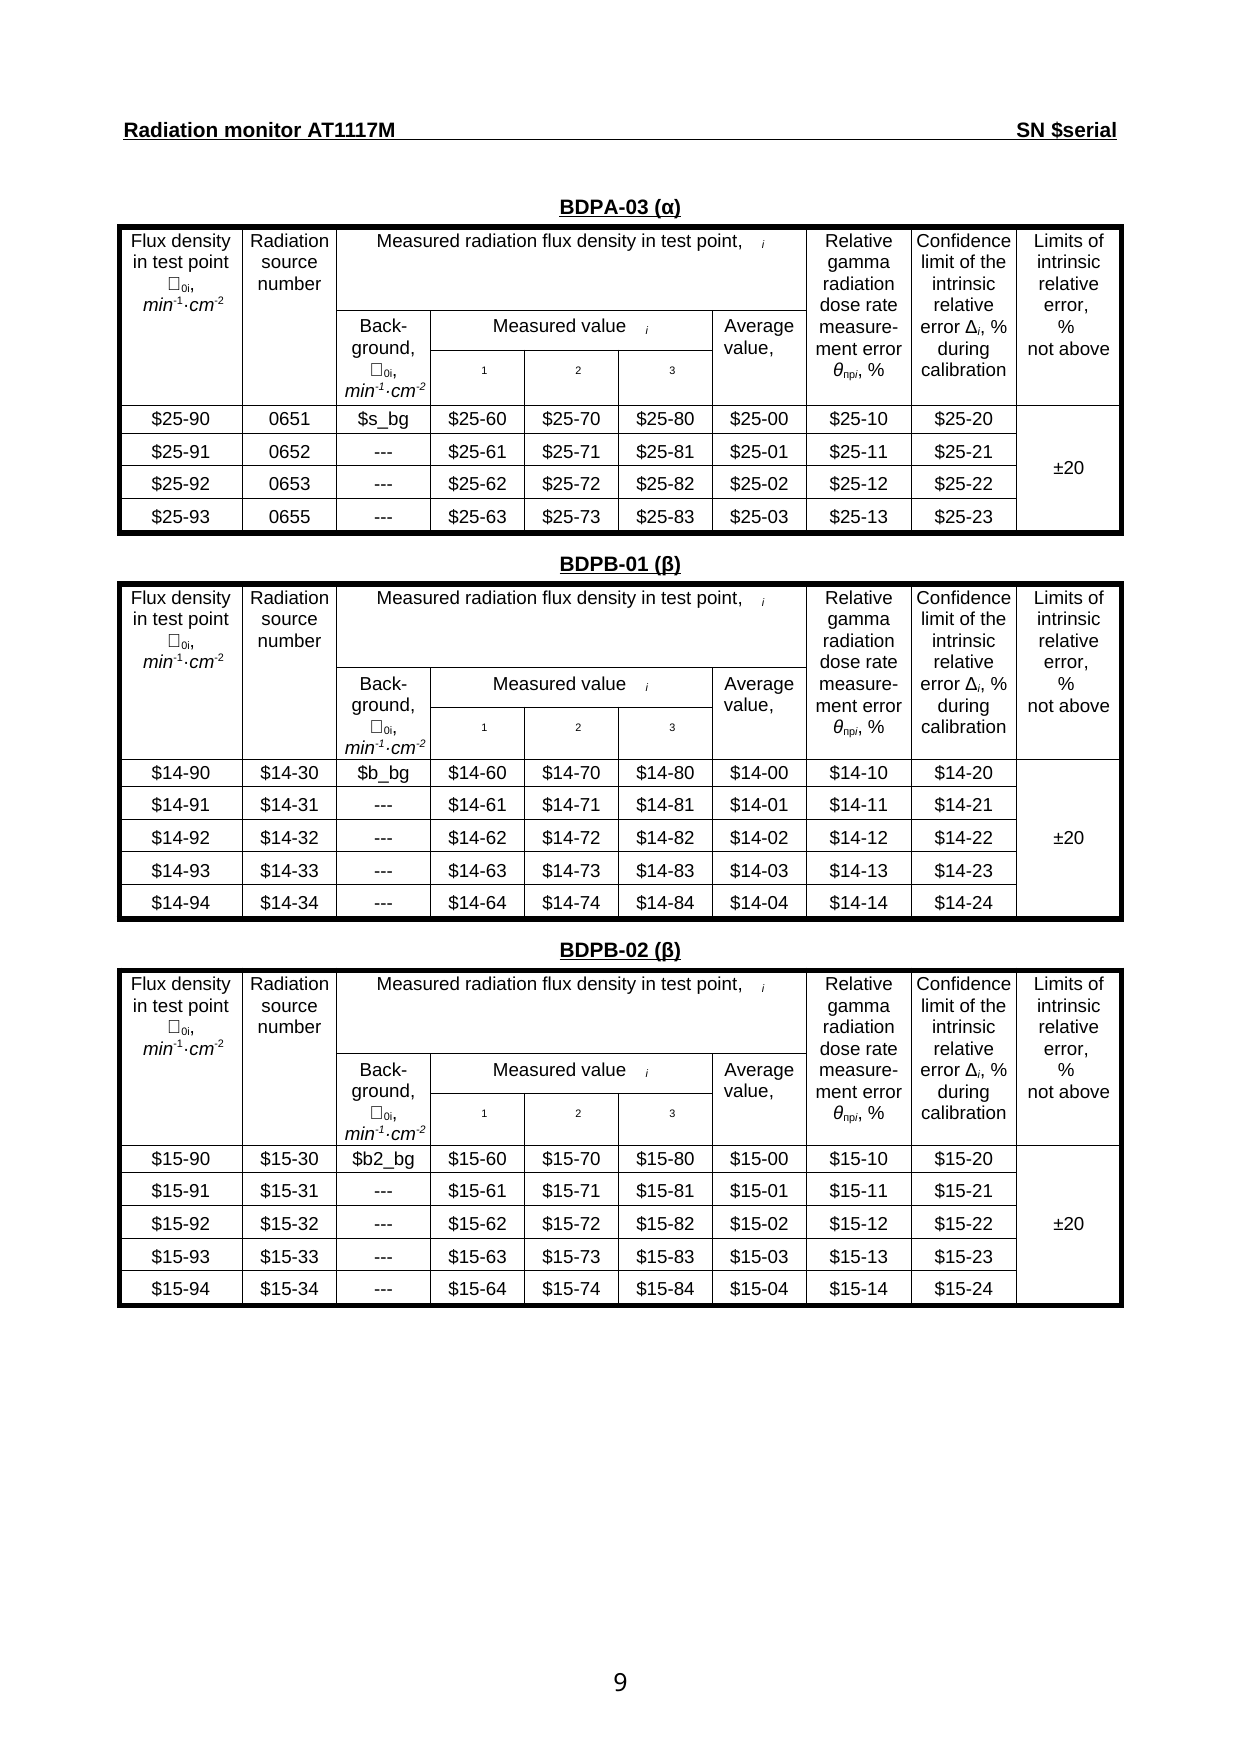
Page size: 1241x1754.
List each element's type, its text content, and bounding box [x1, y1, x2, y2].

table_cell $25-91 [122, 434, 242, 465]
table_cell $25-10 [807, 406, 911, 432]
table_cell $s_bg [337, 406, 430, 432]
table_cell $15-60 [431, 1146, 524, 1172]
table_cell $14-74 [525, 885, 618, 916]
table_cell Back-ground, 0i, min-1·cm-2 [337, 668, 430, 758]
table_cell 1 [431, 351, 524, 405]
table_cell --- [337, 1239, 430, 1270]
table_cell $15-12 [807, 1206, 911, 1237]
table_cell $14-31 [243, 787, 336, 819]
table_cell $14-63 [431, 852, 524, 884]
table_cell Limits of intrinsic relative error, % not above [1017, 973, 1119, 1145]
table_cell $15-84 [619, 1271, 712, 1303]
table_cell Confidence limit of the intrinsic relative error Δi, % during calibration [912, 230, 1016, 405]
table_cell $14-00 [713, 760, 806, 786]
table_cell --- [337, 885, 430, 916]
table_cell $15-74 [525, 1271, 618, 1303]
table_cell $15-90 [122, 1146, 242, 1172]
table_header BDPA-03 (α) [119, 179, 1121, 224]
table_cell $25-61 [431, 434, 524, 465]
table_cell $14-71 [525, 787, 618, 819]
table_cell $25-62 [431, 466, 524, 498]
table_cell $25-01 [713, 434, 806, 465]
table_cell $14-61 [431, 787, 524, 819]
table_cell $14-04 [713, 885, 806, 916]
table_cell $14-81 [619, 787, 712, 819]
table_cell --- [337, 499, 430, 530]
table_cell $25-60 [431, 406, 524, 432]
table_cell $15-70 [525, 1146, 618, 1172]
table_cell $25-12 [807, 466, 911, 498]
table_cell $25-71 [525, 434, 618, 465]
table_cell $25-81 [619, 434, 712, 465]
table_cell 0652 [243, 434, 336, 465]
table_cell $14-14 [807, 885, 911, 916]
table_cell $15-24 [912, 1271, 1016, 1303]
table_cell Back-ground, 0i, min-1·cm-2 [337, 311, 430, 405]
table_cell 1 [431, 1094, 524, 1145]
table_cell $14-24 [912, 885, 1016, 916]
table_cell Measured value i [431, 1054, 712, 1093]
table_cell $25-20 [912, 406, 1016, 432]
table_cell $14-13 [807, 852, 911, 884]
table_cell $15-14 [807, 1271, 911, 1303]
table_cell $15-33 [243, 1239, 336, 1270]
table_cell Relative gamma radiation dose rate measure-ment error θпрi, % [807, 587, 911, 758]
table_cell $14-90 [122, 760, 242, 786]
table_cell $15-81 [619, 1173, 712, 1205]
table_cell Radiation source number [243, 973, 336, 1145]
table_cell $14-94 [122, 885, 242, 916]
table_cell 1 [431, 708, 524, 758]
table_cell Confidence limit of the intrinsic relative error Δi, % during calibration [912, 973, 1016, 1145]
table_cell $14-73 [525, 852, 618, 884]
table_cell Average value,  [713, 668, 806, 758]
table_cell $15-64 [431, 1271, 524, 1303]
table_cell $15-13 [807, 1239, 911, 1270]
table_cell 0655 [243, 499, 336, 530]
table_cell $15-83 [619, 1239, 712, 1270]
table_cell --- [337, 434, 430, 465]
table_cell $15-62 [431, 1206, 524, 1237]
table_cell $14-60 [431, 760, 524, 786]
table_cell $14-91 [122, 787, 242, 819]
table_cell $b2_bg [337, 1146, 430, 1172]
table_cell $15-91 [122, 1173, 242, 1205]
table_cell $14-93 [122, 852, 242, 884]
table_cell $14-64 [431, 885, 524, 916]
table_cell Flux density in test point 0i, min-1·cm-2 [122, 973, 242, 1145]
table_cell $b_bg [337, 760, 430, 786]
table_cell Flux density in test point 0i, min-1·cm-2 [122, 230, 242, 405]
table_cell Average value,  [713, 311, 806, 405]
table_cell $15-00 [713, 1146, 806, 1172]
table_cell Measured value i [431, 668, 712, 707]
table_cell $25-72 [525, 466, 618, 498]
table_cell Limits of intrinsic relative error, % not above [1017, 587, 1119, 758]
table_cell $15-61 [431, 1173, 524, 1205]
table_cell $15-22 [912, 1206, 1016, 1237]
table_cell $25-80 [619, 406, 712, 432]
table_cell $15-10 [807, 1146, 911, 1172]
table_cell 3 [619, 351, 712, 405]
table_cell $15-23 [912, 1239, 1016, 1270]
table_cell $14-80 [619, 760, 712, 786]
table_cell $14-10 [807, 760, 911, 786]
table_cell --- [337, 852, 430, 884]
table_cell $14-21 [912, 787, 1016, 819]
table_cell 0653 [243, 466, 336, 498]
table_cell $25-00 [713, 406, 806, 432]
table_cell $14-32 [243, 820, 336, 851]
table_cell $15-94 [122, 1271, 242, 1303]
table_cell $25-70 [525, 406, 618, 432]
table_cell $14-62 [431, 820, 524, 851]
table_cell $14-92 [122, 820, 242, 851]
table_cell $25-11 [807, 434, 911, 465]
table_cell $15-63 [431, 1239, 524, 1270]
table_cell $15-20 [912, 1146, 1016, 1172]
table_cell Relative gamma radiation dose rate measure-ment error θпрi, % [807, 973, 911, 1145]
table_cell $25-90 [122, 406, 242, 432]
table_cell $15-72 [525, 1206, 618, 1237]
table_cell $25-21 [912, 434, 1016, 465]
table_cell $25-13 [807, 499, 911, 530]
table_cell 0651 [243, 406, 336, 432]
table_cell Radiation source number [243, 230, 336, 405]
table_cell $15-21 [912, 1173, 1016, 1205]
table_cell $25-92 [122, 466, 242, 498]
table_cell Confidence limit of the intrinsic relative error Δi, % during calibration [912, 587, 1016, 758]
table_cell $14-34 [243, 885, 336, 916]
table_header BDPB-02 (β) [119, 922, 1121, 968]
table_cell $14-20 [912, 760, 1016, 786]
table_header BDPB-01 (β) [119, 536, 1121, 581]
table_cell $15-32 [243, 1206, 336, 1237]
table_cell $15-71 [525, 1173, 618, 1205]
table_cell $25-02 [713, 466, 806, 498]
table_cell $15-04 [713, 1271, 806, 1303]
table_cell $14-02 [713, 820, 806, 851]
table_cell ±20 [1017, 406, 1119, 530]
table_cell $15-82 [619, 1206, 712, 1237]
table_cell $15-80 [619, 1146, 712, 1172]
table_cell Flux density in test point 0i, min-1·cm-2 [122, 587, 242, 758]
table_cell 2 [525, 708, 618, 758]
table_cell --- [337, 1271, 430, 1303]
table_cell $14-84 [619, 885, 712, 916]
table_cell ±20 [1017, 760, 1119, 916]
table_cell 3 [619, 708, 712, 758]
table_cell $25-22 [912, 466, 1016, 498]
table_cell $14-03 [713, 852, 806, 884]
table_cell $25-23 [912, 499, 1016, 530]
table_cell $15-31 [243, 1173, 336, 1205]
table_cell $15-01 [713, 1173, 806, 1205]
table_cell --- [337, 1173, 430, 1205]
table_cell Limits of intrinsic relative error, % not above [1017, 230, 1119, 405]
table_cell $25-63 [431, 499, 524, 530]
table_cell $25-82 [619, 466, 712, 498]
table_cell Measured radiation flux density in test point, i [337, 973, 806, 1053]
table_cell $25-03 [713, 499, 806, 530]
table_cell 2 [525, 1094, 618, 1145]
table_cell Average value,  [713, 1054, 806, 1145]
table_cell --- [337, 466, 430, 498]
table_cell $15-30 [243, 1146, 336, 1172]
table_cell --- [337, 820, 430, 851]
table_cell ±20 [1017, 1146, 1119, 1303]
table_cell $15-92 [122, 1206, 242, 1237]
table_cell Radiation source number [243, 587, 336, 758]
table_cell $14-82 [619, 820, 712, 851]
table_cell Measured radiation flux density in test point, i [337, 230, 806, 310]
table_cell --- [337, 787, 430, 819]
table_cell --- [337, 1206, 430, 1237]
table_cell $14-22 [912, 820, 1016, 851]
table_cell $14-01 [713, 787, 806, 819]
table_cell $15-93 [122, 1239, 242, 1270]
table_cell $25-73 [525, 499, 618, 530]
table_cell 2 [525, 351, 618, 405]
table_cell $25-93 [122, 499, 242, 530]
table_cell $14-33 [243, 852, 336, 884]
table_cell $14-23 [912, 852, 1016, 884]
table_cell $14-83 [619, 852, 712, 884]
table_cell $14-72 [525, 820, 618, 851]
table_cell $14-11 [807, 787, 911, 819]
table_cell $14-70 [525, 760, 618, 786]
table_cell $15-73 [525, 1239, 618, 1270]
table_cell 3 [619, 1094, 712, 1145]
table_cell Measured radiation flux density in test point, i [337, 587, 806, 667]
table_cell $15-11 [807, 1173, 911, 1205]
table_cell Relative gamma radiation dose rate measure-ment error θпрi, % [807, 230, 911, 405]
table_cell $14-30 [243, 760, 336, 786]
table_cell $14-12 [807, 820, 911, 851]
table_cell Back-ground, 0i, min-1·cm-2 [337, 1054, 430, 1145]
table_cell $15-03 [713, 1239, 806, 1270]
table_cell $15-02 [713, 1206, 806, 1237]
table_cell $25-83 [619, 499, 712, 530]
table_cell Measured value i [431, 311, 712, 349]
table_cell $15-34 [243, 1271, 336, 1303]
